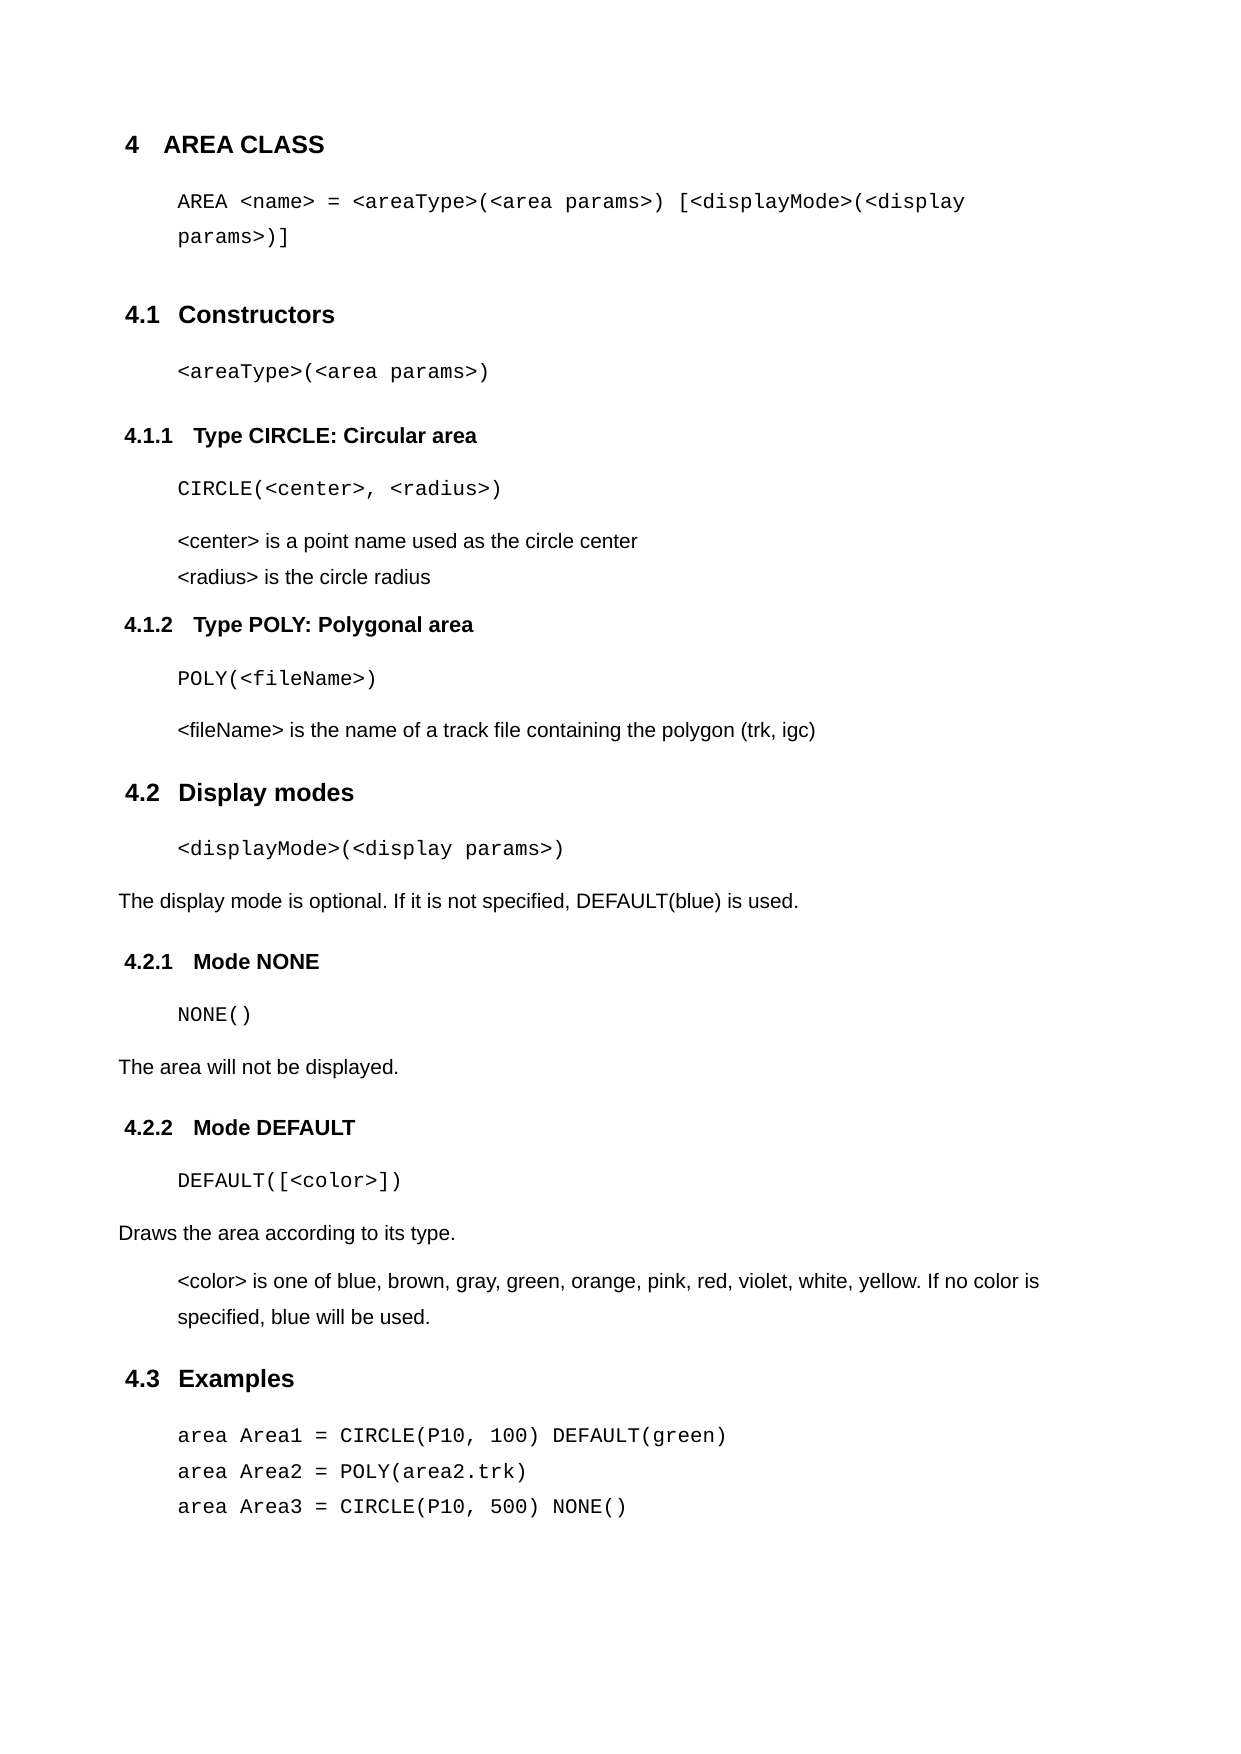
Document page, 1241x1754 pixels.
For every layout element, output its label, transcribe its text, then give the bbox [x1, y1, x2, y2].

subtitle Type CIRCLE: Circular area [118, 423, 1122, 448]
subtitle Display modes [118, 777, 1122, 806]
text POLY(<fileName>) [177, 668, 1063, 691]
text NONE() [177, 1004, 1063, 1028]
text The display mode is optional. If it is not specified, DEFAULT(blue) is used. [118, 888, 1122, 912]
text <displayMode>(<display params>) [177, 838, 1063, 862]
text area Area1 = CIRCLE(P10, 100) DEFAULT(green) area Area2 = POLY(area2.trk) area Area3 = CIRCLE(P10, 500) NONE() [177, 1425, 1063, 1520]
subtitle Examples [118, 1364, 1122, 1393]
subtitle Constructors [118, 300, 1122, 329]
text AREA <name> = <areaType>(<area params>) [<displayMode>(<display params>)] [177, 191, 1063, 250]
list <color> is one of blue, brown, gray, green, orange, pink, red, violet, white, yellow. If no color is specified, blue will be used. [177, 1269, 1122, 1329]
subtitle AREA class [118, 130, 1122, 159]
subtitle Mode NONE [118, 949, 1122, 974]
list <fileName> is the name of a track file containing the polygon (trk, igc) [177, 718, 1122, 742]
subtitle Type POLY: Polygonal area [118, 612, 1122, 637]
subtitle Mode DEFAULT [118, 1115, 1122, 1140]
text Draws the area according to its type. [118, 1220, 1122, 1244]
text The area will not be displayed. [118, 1054, 1122, 1078]
text CIRCLE(<center>, <radius>) [177, 478, 1063, 502]
list <center> is a point name used as the circle center [177, 528, 1122, 552]
text <areaType>(<area params>) [177, 361, 1063, 384]
list <radius> is the circle radius [177, 564, 1122, 588]
text DEFAULT([<color>]) [177, 1170, 1063, 1194]
